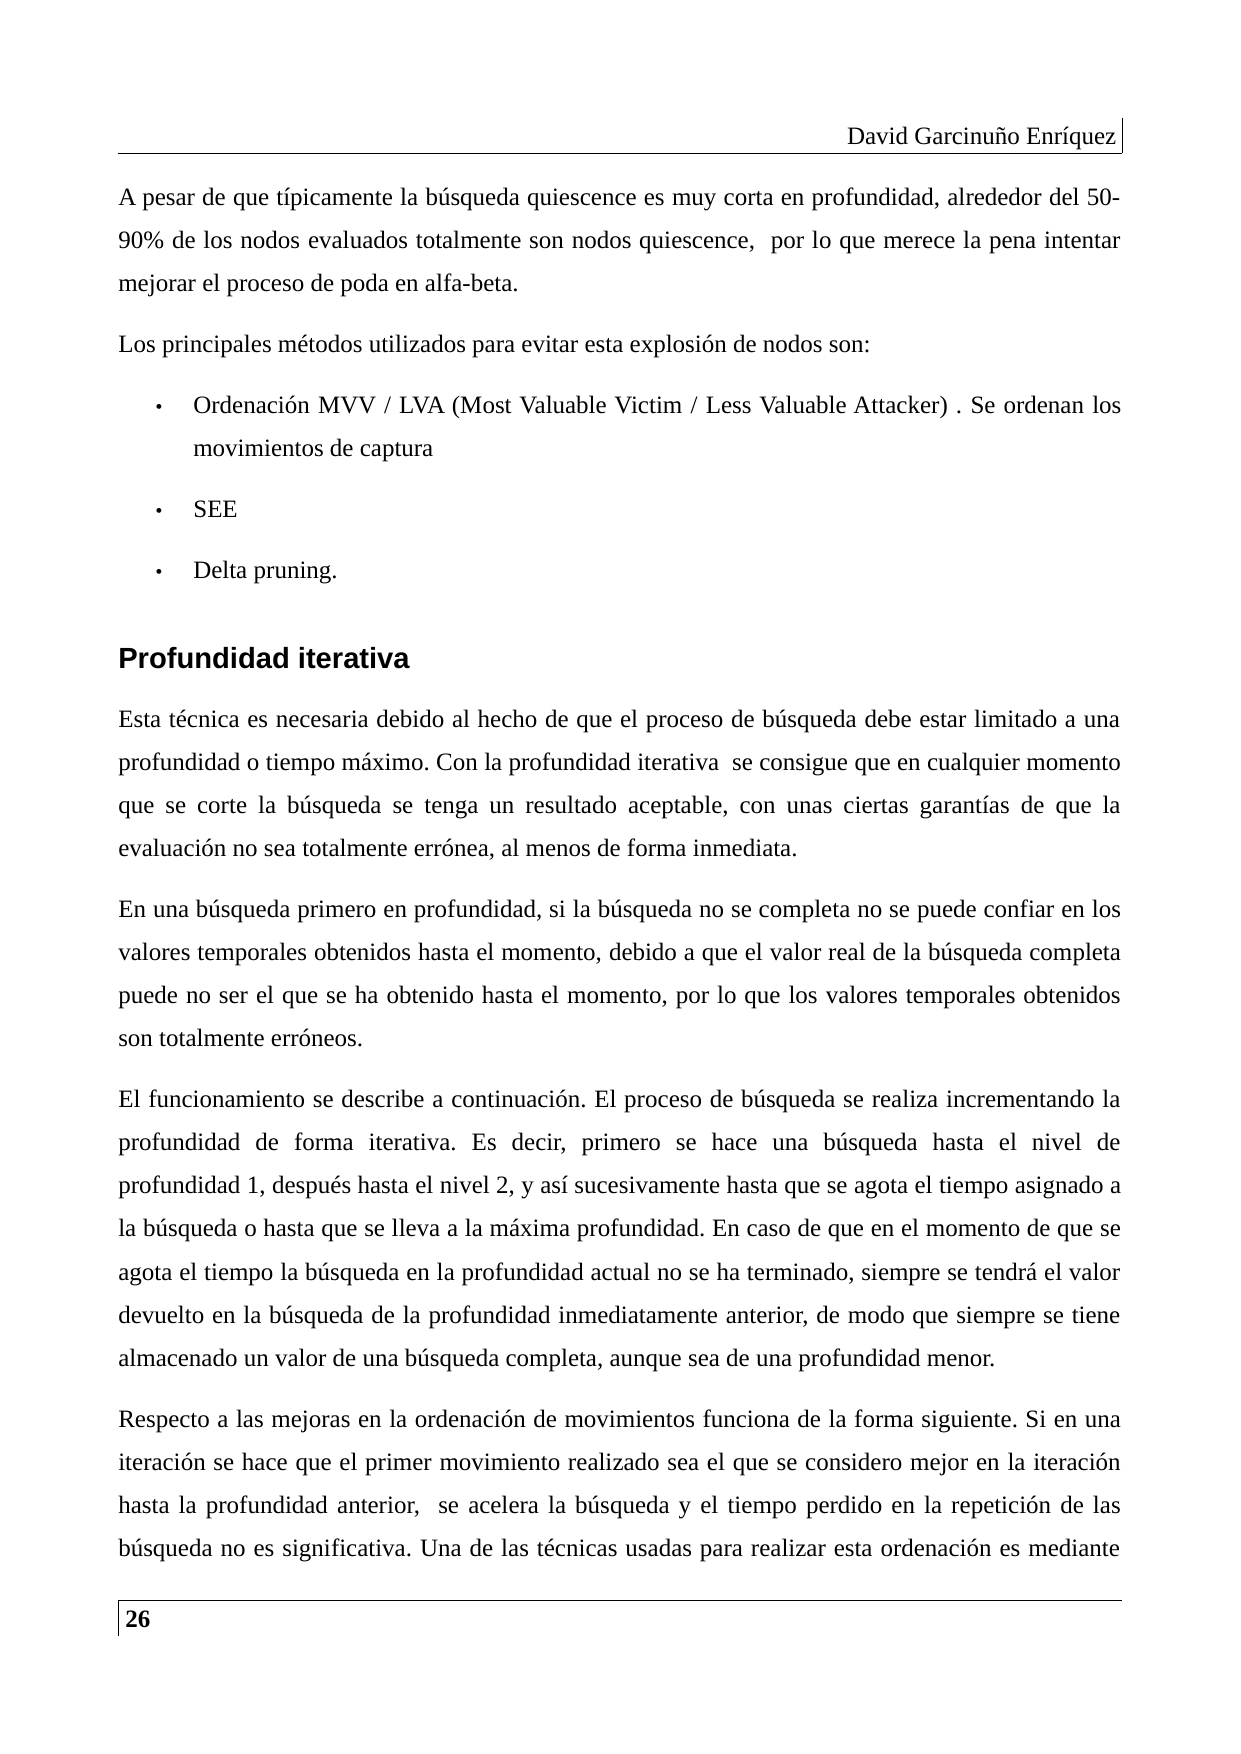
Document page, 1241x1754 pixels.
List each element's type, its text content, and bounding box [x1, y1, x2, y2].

text A pesar de que típicamente la búsqueda quiescence es muy corta en profundidad, alrededor del 50-90% de los nodos evaluados totalmente son nodos quiescence, por lo que merece la pena intentar mejorar el proceso de poda en alfa-beta. [118, 182, 1122, 297]
list Ordenación MVV / LVA (Most Valuable Victim / Less Valuable Attacker) . Se ordenan los movimientos de captura [156, 390, 1122, 462]
list Delta pruning. [156, 555, 1122, 584]
text El funcionamiento se describe a continuación. El proceso de búsqueda se realiza incrementando la profundidad de forma iterativa. Es decir, primero se hace una búsqueda hasta el nivel de profundidad 1, después hasta el nivel 2, y así sucesivamente hasta que se agota el tiempo asignado a la búsqueda o hasta que se lleva a la máxima profundidad. En caso de que en el momento de que se agota el tiempo la búsqueda en la profundidad actual no se ha terminado, siempre se tendrá el valor devuelto en la búsqueda de la profundidad inmediatamente anterior, de modo que siempre se tiene almacenado un valor de una búsqueda completa, aunque sea de una profundidad menor. [118, 1084, 1122, 1372]
text En una búsqueda primero en profundidad, si la búsqueda no se completa no se puede confiar en los valores temporales obtenidos hasta el momento, debido a que el valor real de la búsqueda completa puede no ser el que se ha obtenido hasta el momento, por lo que los valores temporales obtenidos son totalmente erróneos. [118, 894, 1122, 1052]
text Esta técnica es necesaria debido al hecho de que el proceso de búsqueda debe estar limitado a una profundidad o tiempo máximo. Con la profundidad iterativa se consigue que en cualquier momento que se corte la búsqueda se tenga un resultado aceptable, con unas ciertas garantías de que la evaluación no sea totalmente errónea, al menos de forma inmediata. [118, 704, 1122, 862]
text Los principales métodos utilizados para evitar esta explosión de nodos son: [118, 329, 1122, 358]
subtitle Profundidad iterativa [118, 641, 1122, 674]
list SEE [156, 494, 1122, 523]
text Respecto a las mejoras en la ordenación de movimientos funciona de la forma siguiente. Si en una iteración se hace que el primer movimiento realizado sea el que se considero mejor en la iteración hasta la profundidad anterior, se acelera la búsqueda y el tiempo perdido en la repetición de las búsqueda no es significativa. Una de las técnicas usadas para realizar esta ordenación es mediante [118, 1404, 1122, 1562]
